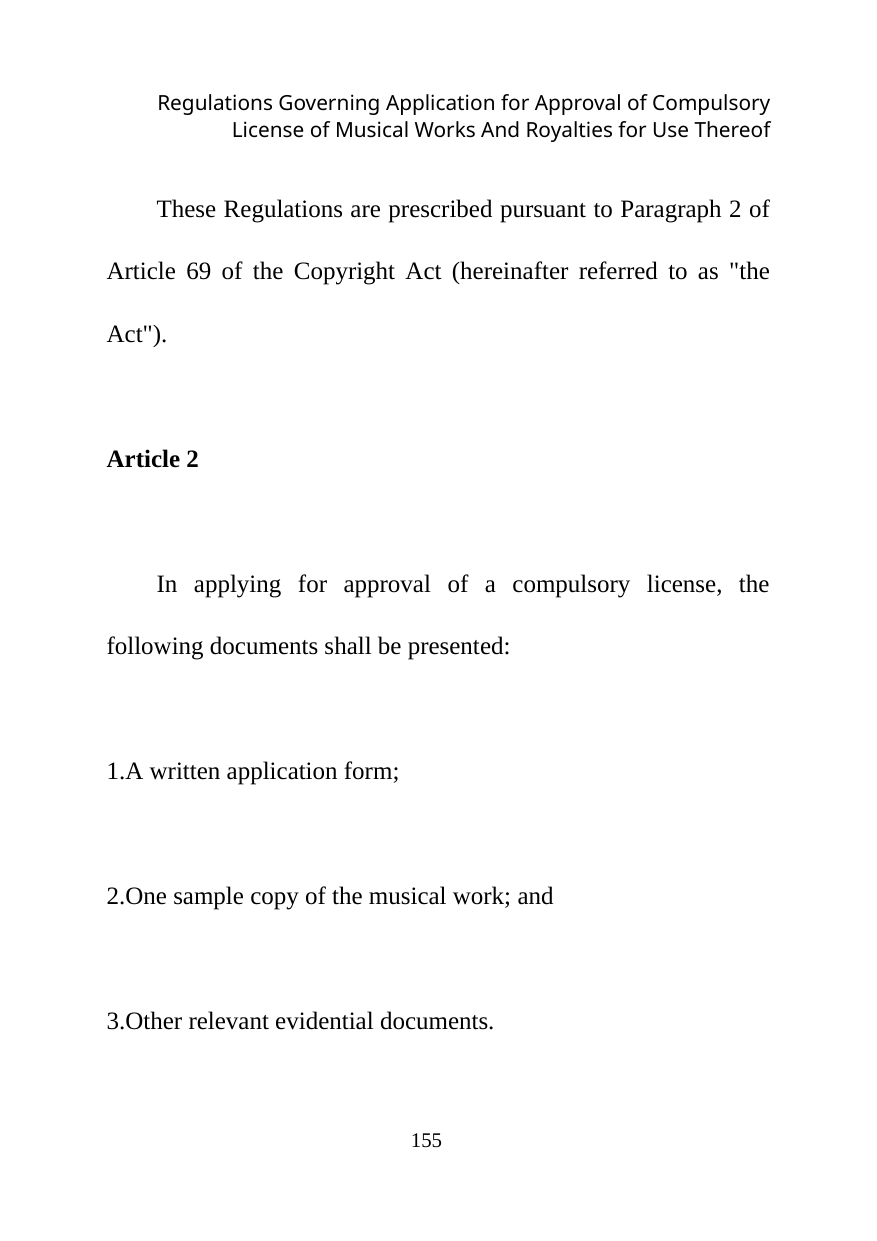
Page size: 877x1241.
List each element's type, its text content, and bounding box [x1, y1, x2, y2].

text In applying for approval of a compulsory license, the following documents shall be presented: [106, 541, 771, 666]
text 1.A written application form; [106, 729, 771, 791]
text 2.One sample copy of the musical work; and [106, 854, 771, 916]
text Article 2 [106, 416, 771, 479]
text 3.Other relevant evidential documents. [106, 979, 771, 1041]
text These Regulations are prescribed pursuant to Paragraph 2 of Article 69 of the Copyright Act (hereinafter referred to as "the Act"). [106, 166, 771, 354]
